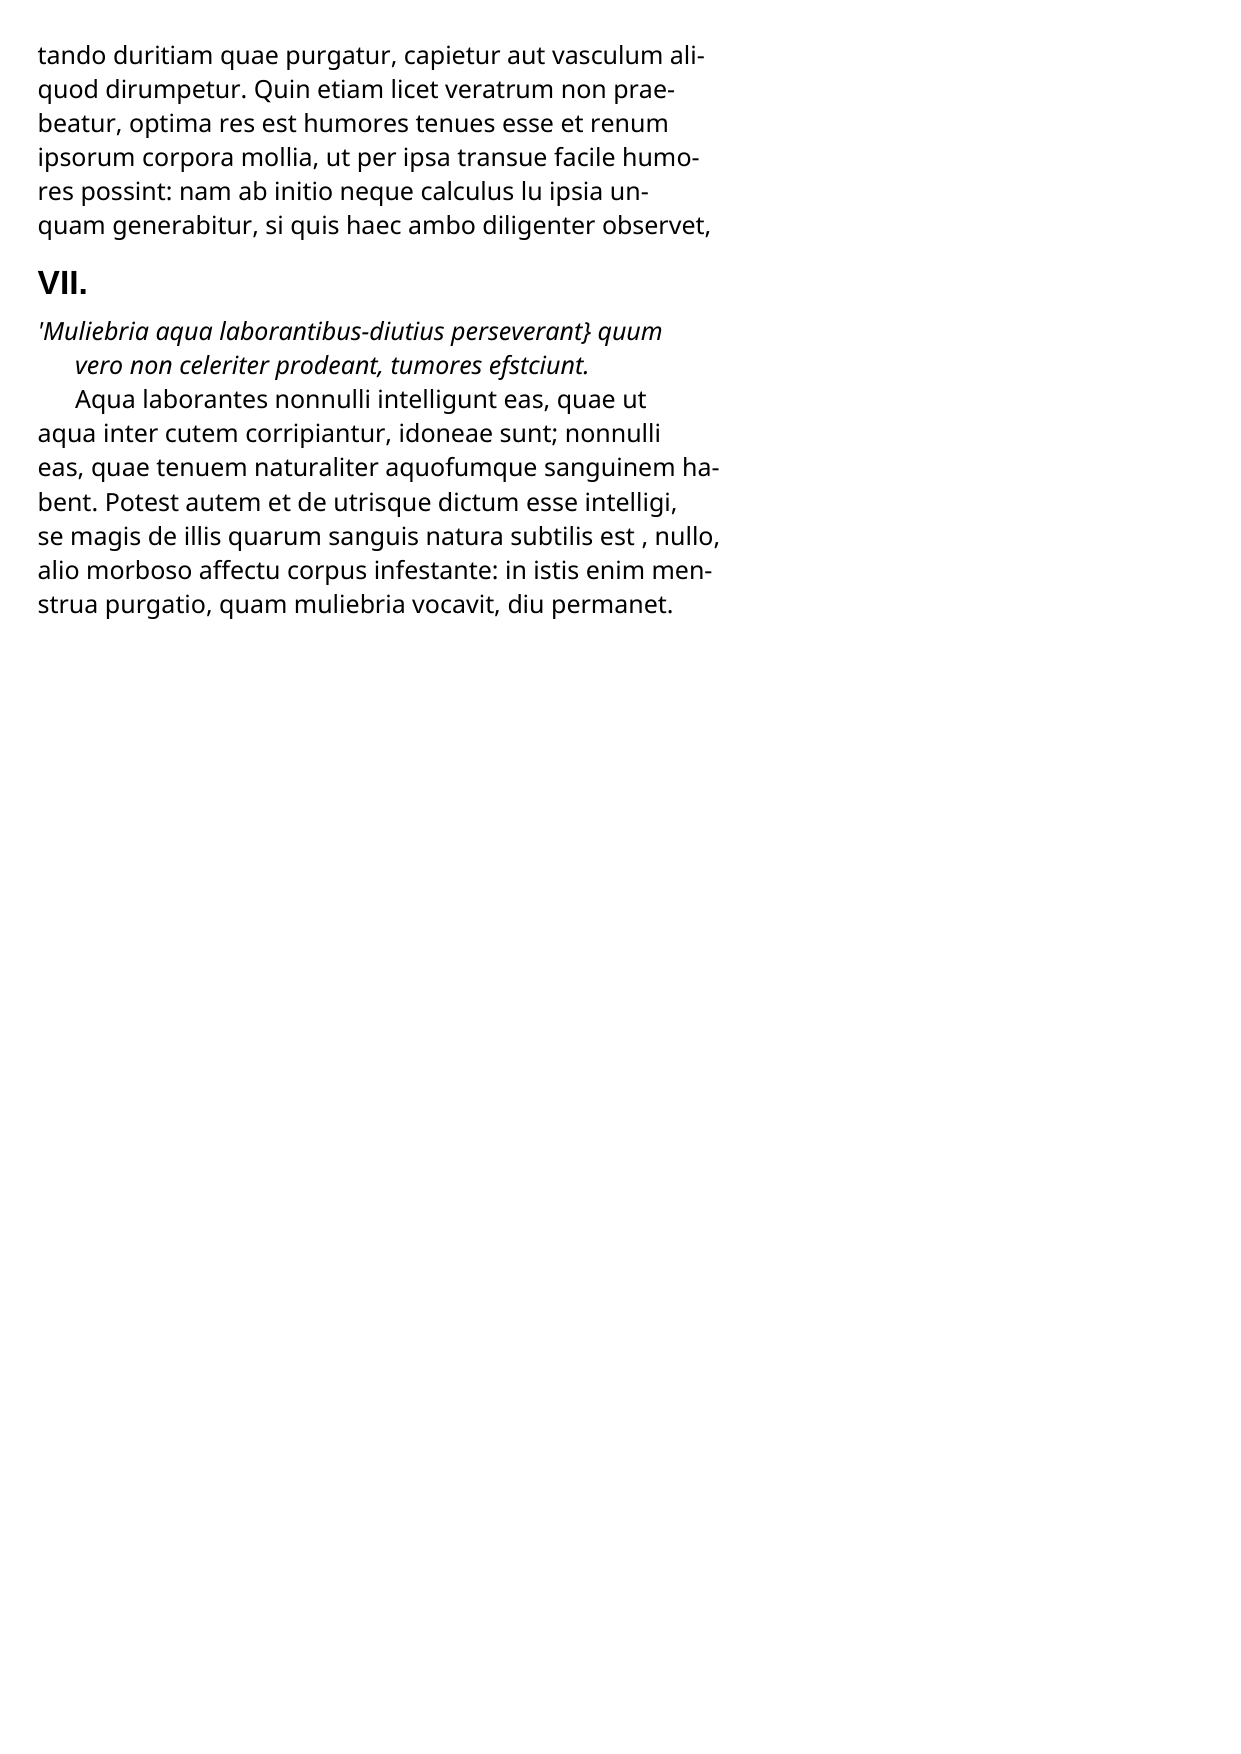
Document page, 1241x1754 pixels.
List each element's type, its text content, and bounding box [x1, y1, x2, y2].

text tando duritiam quae purgatur, capietur aut vasculum ali- quod dirumpetur. Quin etiam licet veratrum non prae- beatur, optima res est humores tenues esse et renum ipsorum corpora mollia, ut per ipsa transue facile humo- res possint: nam ab initio neque calculus lu ipsia un- quam generabitur, si quis haec ambo diligenter observet, [37, 37, 1203, 242]
text 'Muliebria aqua laborantibus-diutius perseverant} quum vero non celeriter prodeant, tumores efstciunt. [37, 314, 1203, 382]
text Aqua laborantes nonnulli intelligunt eas, quae ut aqua inter cutem corripiantur, idoneae sunt; nonnulli eas, quae tenuem naturaliter aquofumque sanguinem ha- bent. Potest autem et de utrisque dictum esse intelligi, se magis de illis quarum sanguis natura subtilis est , nullo, alio morboso affectu corpus infestante: in istis enim men- strua purgatio, quam muliebria vocavit, diu permanet. [37, 382, 1203, 620]
subtitle VII. [37, 263, 1203, 301]
